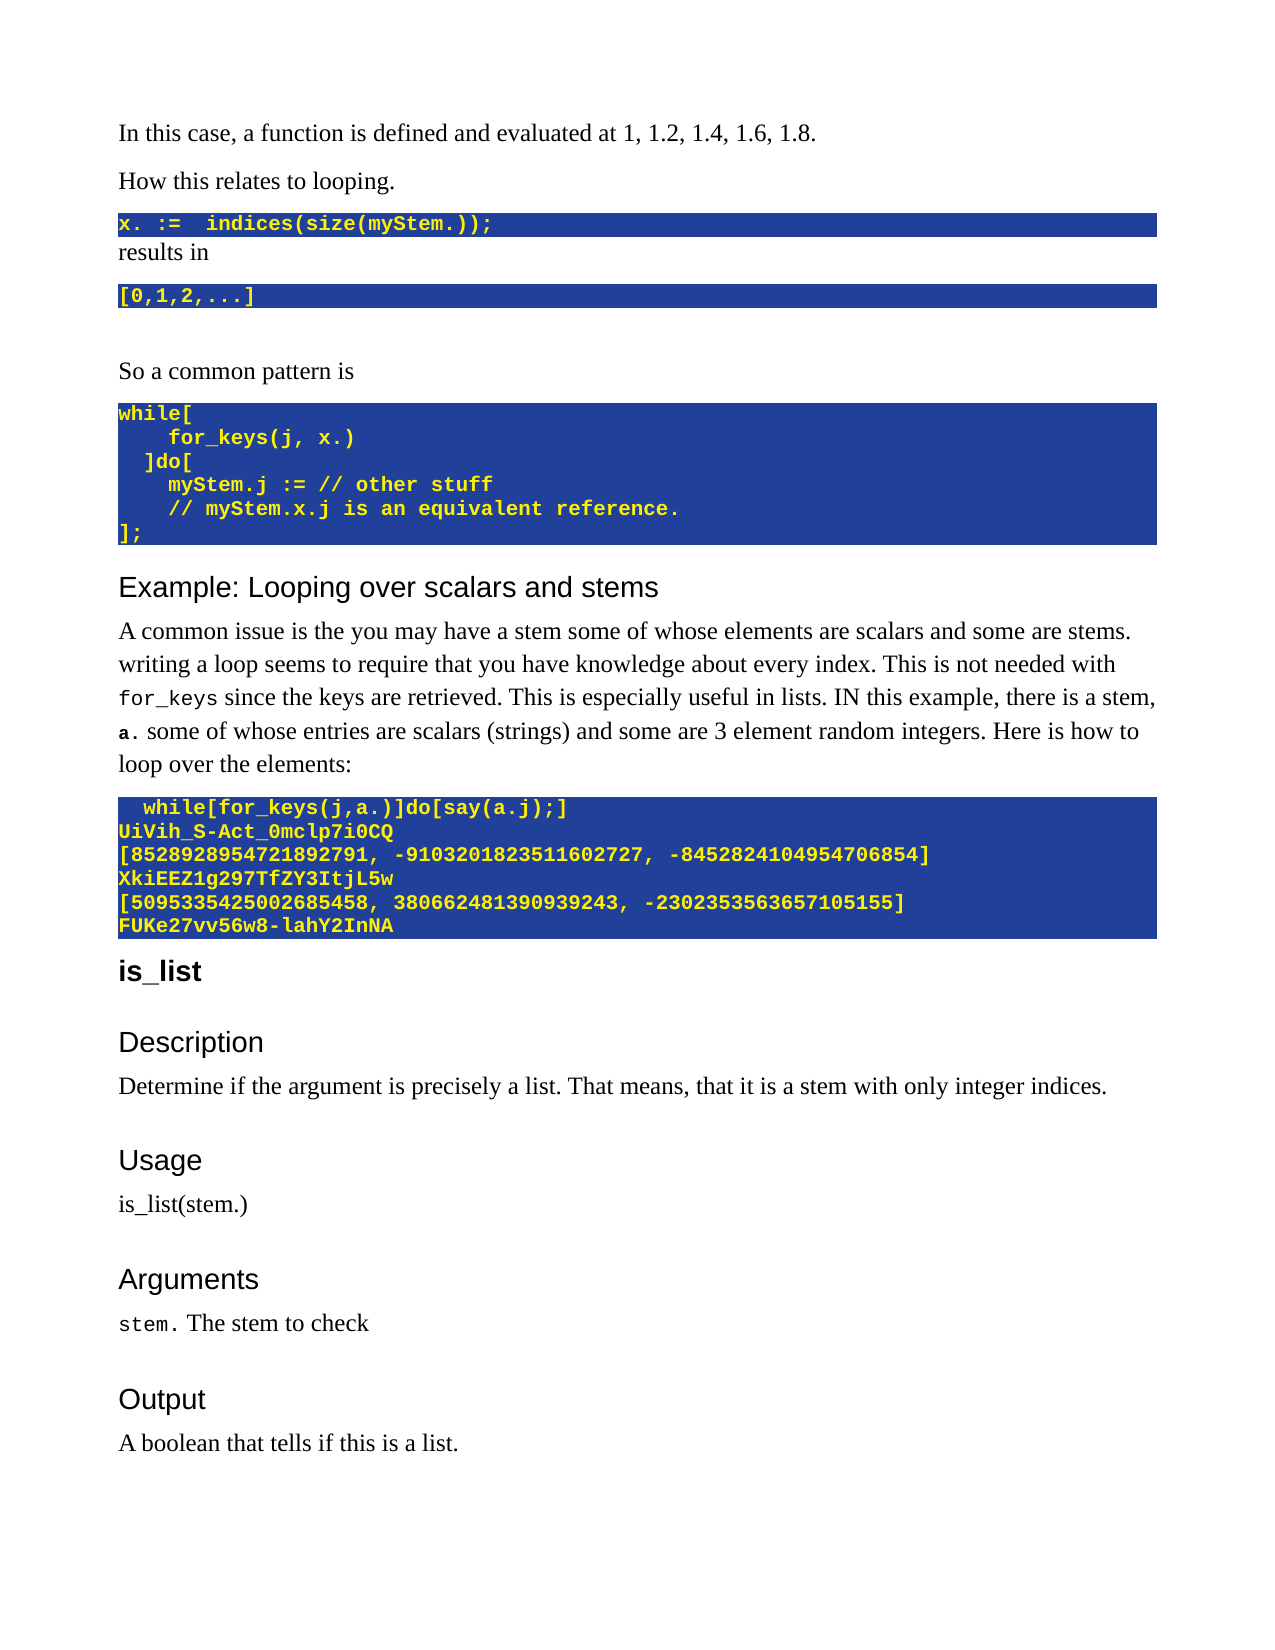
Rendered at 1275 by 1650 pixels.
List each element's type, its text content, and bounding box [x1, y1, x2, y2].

text [0,1,2,...] [118, 284, 1157, 308]
text x. := indices(size(myStem.)); [118, 213, 1157, 237]
text stem. The stem to check [118, 1308, 1157, 1338]
text In this case, a function is defined and evaluated at 1, 1.2, 1.4, 1.6, 1.8. [118, 118, 1157, 147]
text [8528928954721892791, -9103201823511602727, -8452824104954706854] [118, 844, 1157, 868]
text ]do[ [118, 451, 1157, 474]
subtitle Output [118, 1382, 1157, 1415]
subtitle Arguments [118, 1262, 1157, 1296]
text A boolean that tells if this is a list. [118, 1428, 1157, 1456]
text myStem.j := // other stuff [118, 474, 1157, 498]
text ]; [118, 522, 1157, 545]
text while[for_keys(j,a.)]do[say(a.j);] [118, 797, 1157, 821]
text results in [118, 237, 1157, 266]
subtitle Example: Looping over scalars and stems [118, 570, 1157, 604]
text Determine if the argument is precisely a list. That means, that it is a stem with only integer indices. [118, 1071, 1157, 1099]
text is_list(stem.) [118, 1189, 1157, 1218]
text XkiEEZ1g297TfZY3ItjL5w [118, 868, 1157, 892]
text FUKe27vv56w8-lahY2InNA [118, 915, 1157, 939]
text // myStem.x.j is an equivalent reference. [118, 498, 1157, 522]
text A common issue is the you may have a stem some of whose elements are scalars and some are stems. writing a loop seems to require that you have knowledge about every index. This is not needed with for_keys since the keys are retrieved. This is especially useful in lists. IN this example, there is a stem, a. some of whose entries are scalars (strings) and some are 3 element random integers. Here is how to loop over the elements: [118, 616, 1157, 778]
text [5095335425002685458, 380662481390939243, -2302353563657105155] [118, 892, 1157, 915]
text UiVih_S-Act_0mclp7i0CQ [118, 821, 1157, 844]
subtitle Usage [118, 1143, 1157, 1177]
text So a common pattern is [118, 356, 1157, 384]
text How this relates to looping. [118, 166, 1157, 194]
subtitle is_list [118, 953, 1157, 987]
text while[ [118, 403, 1157, 427]
subtitle Description [118, 1025, 1157, 1058]
text for_keys(j, x.) [118, 427, 1157, 451]
